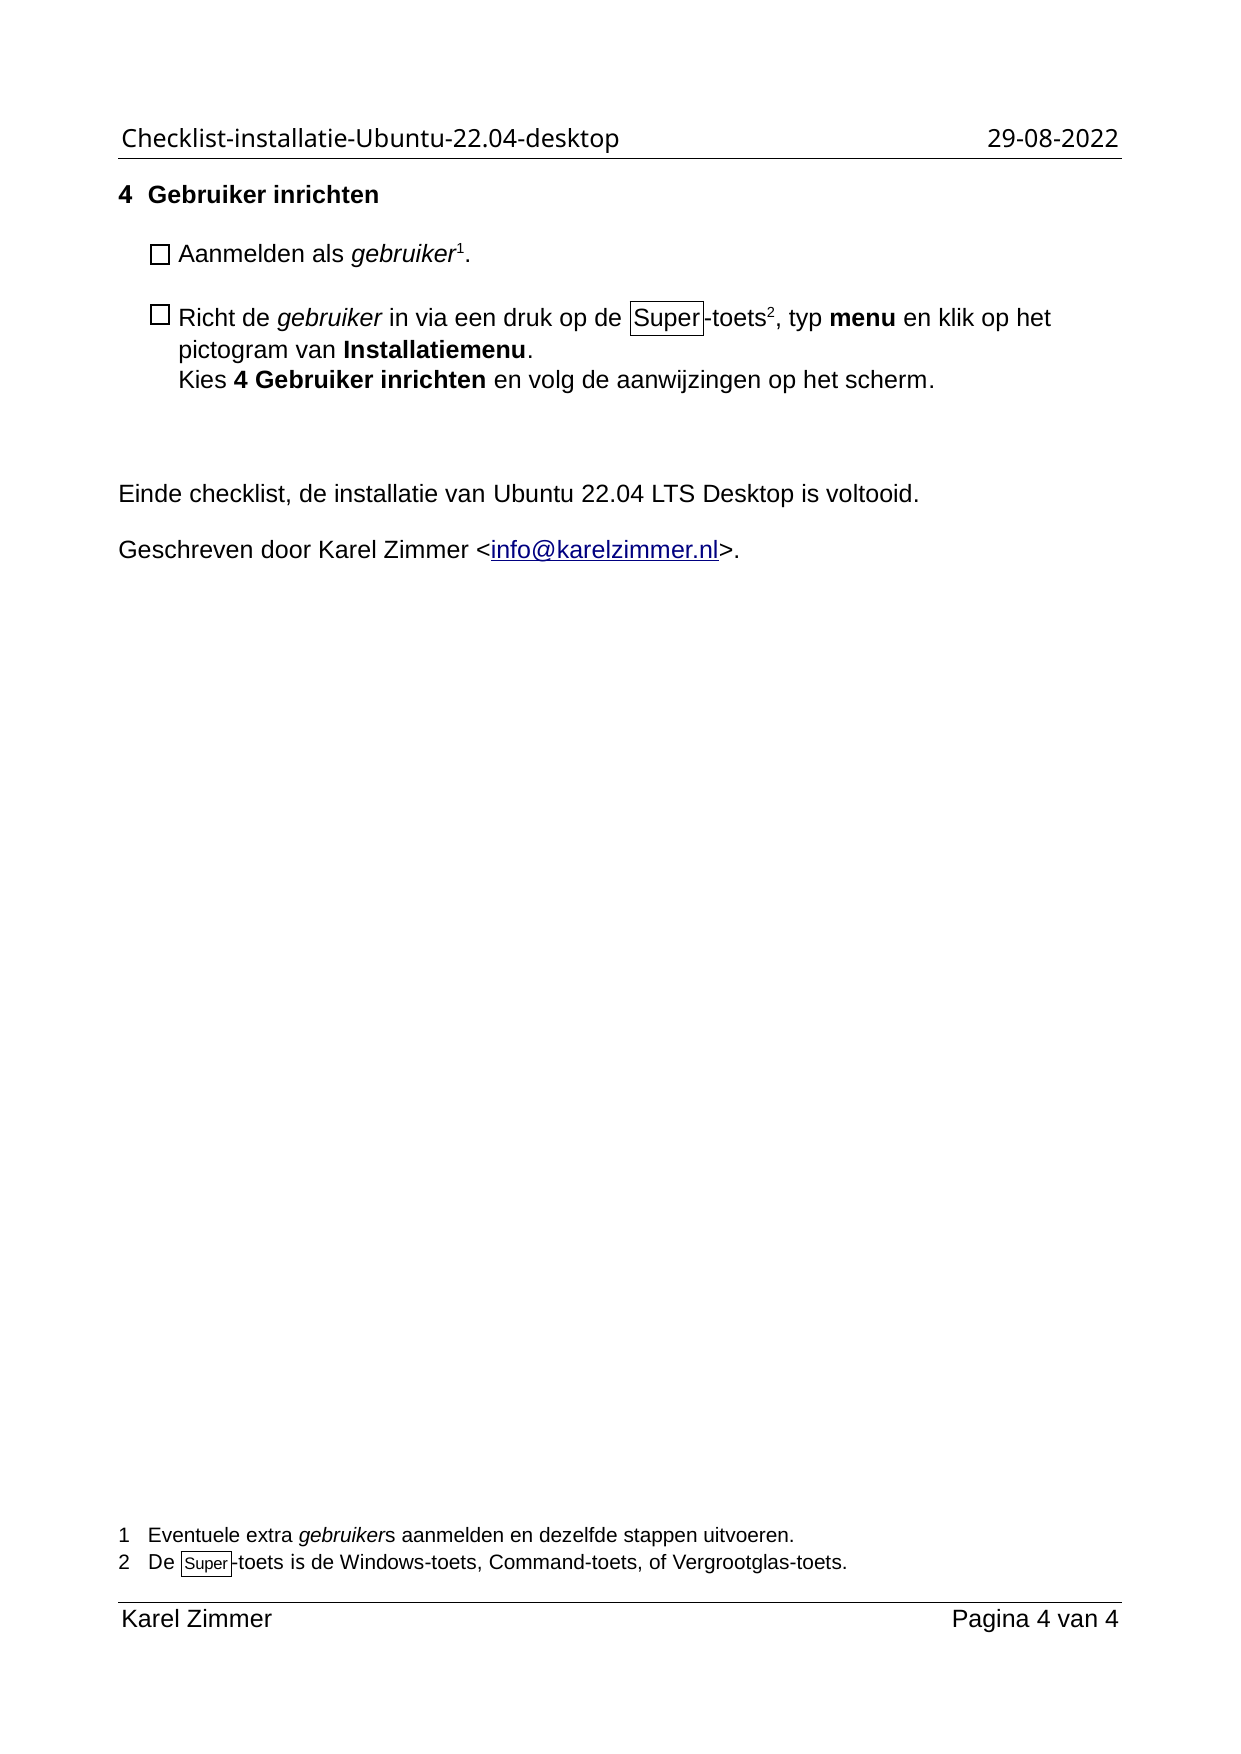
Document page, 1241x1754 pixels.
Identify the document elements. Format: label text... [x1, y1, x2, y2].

table_header [141, 239, 177, 269]
list Gebruiker inrichten [118, 177, 1122, 211]
text Einde checklist, de installatie van Ubuntu 22.04 LTS Desktop is voltooid. [118, 479, 1122, 507]
table_cell [141, 300, 177, 365]
table_cell [141, 365, 177, 395]
table_cell [141, 269, 177, 300]
table_cell Richt de gebruiker in via een druk op de Super-toets, typ menu en klik op het pictogram van Installatiemenu. [177, 300, 1122, 365]
table_cell [177, 269, 1122, 300]
table_header Aanmelden als gebruiker. [177, 239, 1122, 269]
table_cell Kies 4 Gebruiker inrichten en volg de aanwijzingen op het scherm. [177, 365, 1122, 395]
text Geschreven door Karel Zimmer <info@karelzimmer.nl>. [118, 536, 1122, 563]
